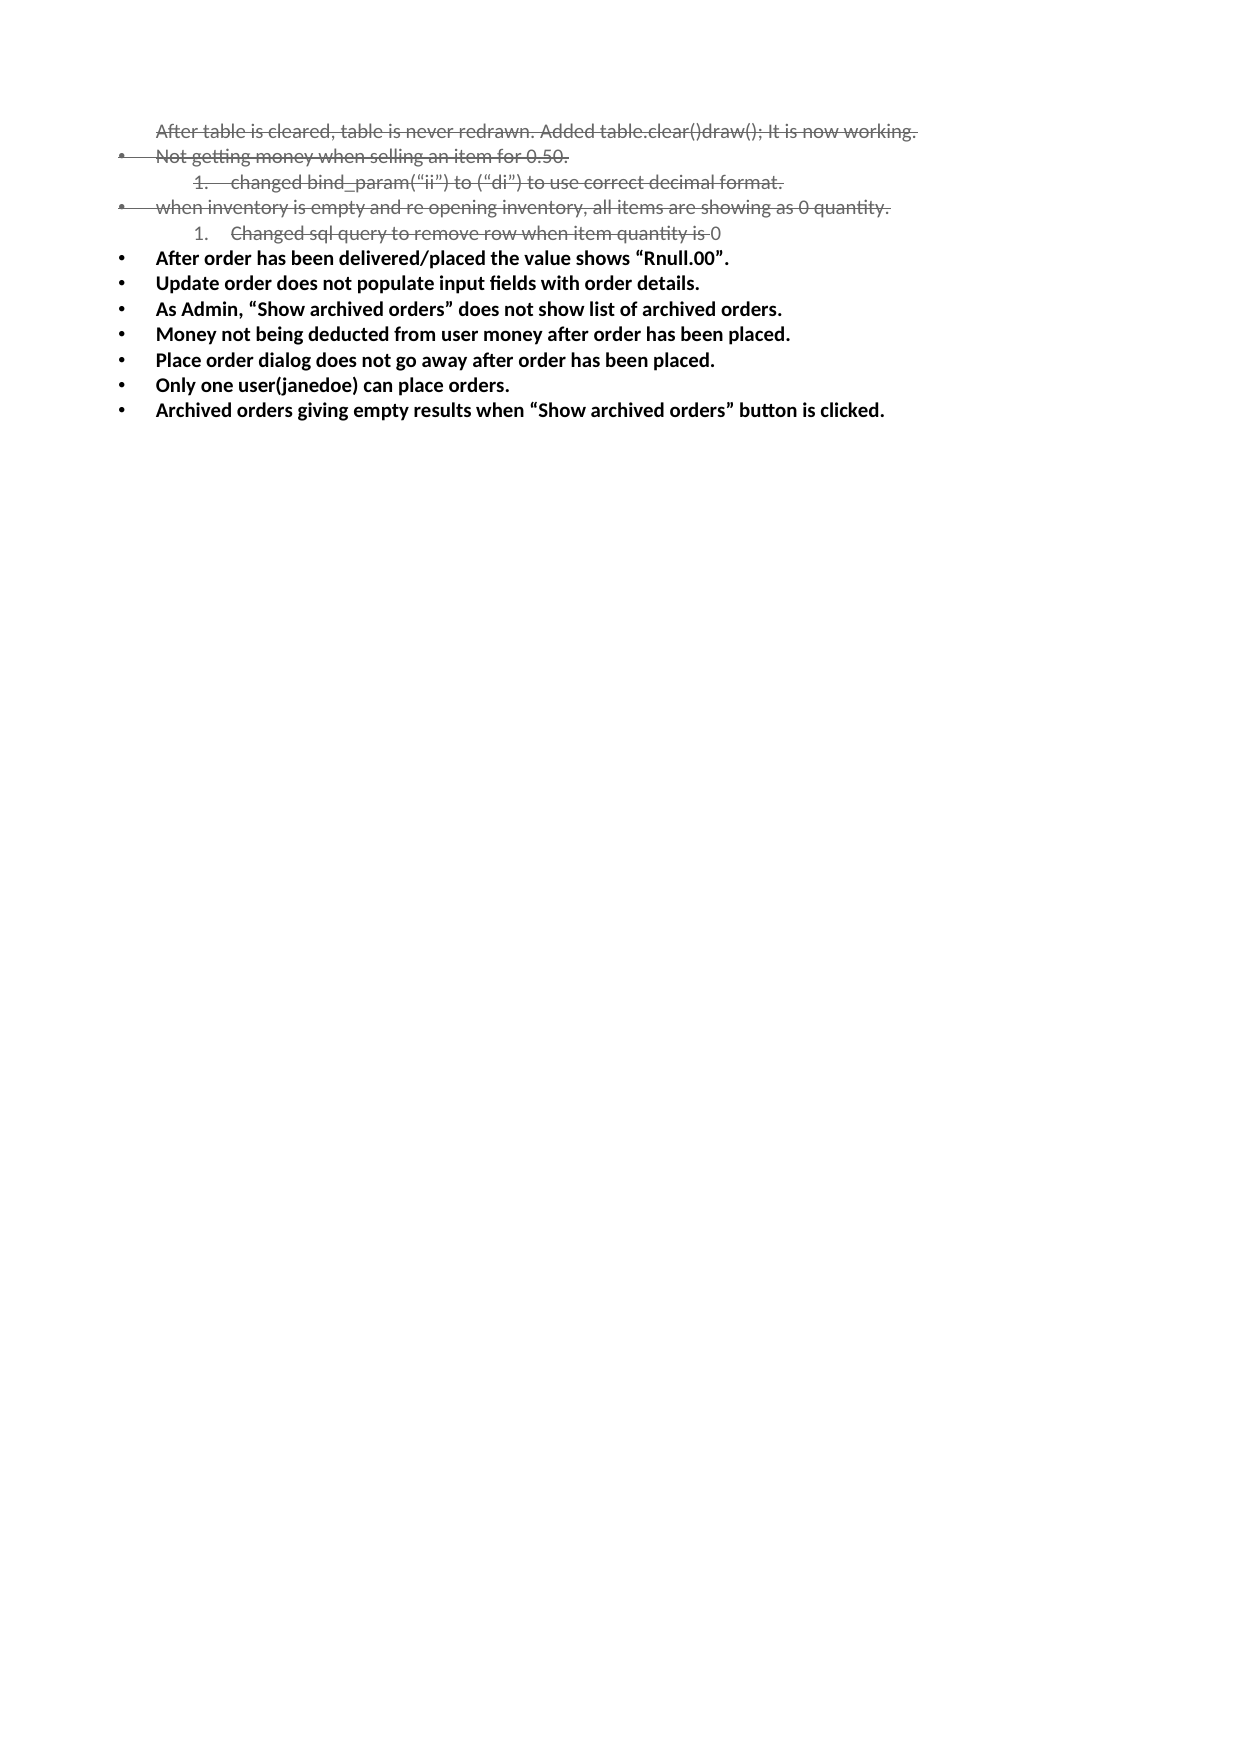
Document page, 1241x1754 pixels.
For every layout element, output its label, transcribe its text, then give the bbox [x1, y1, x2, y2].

list Changed sql query to remove row when item quantity is 0 [193, 220, 1122, 245]
text After table is cleared, table is never redrawn. Added table.clear()draw(); It is now working. [118, 118, 1122, 143]
list As Admin, “Show archived orders” does not show list of archived orders. [118, 296, 1122, 321]
list when inventory is empty and re opening inventory, all items are showing as 0 quantity. [118, 194, 1122, 220]
list Only one user(janedoe) can place orders. [118, 372, 1122, 398]
list Place order dialog does not go away after order has been placed. [118, 347, 1122, 372]
list Money not being deducted from user money after order has been placed. [118, 321, 1122, 347]
list Not getting money when selling an item for 0.50. [118, 143, 1122, 169]
list Archived orders giving empty results when “Show archived orders” button is clicked. [118, 398, 1122, 423]
list Update order does not populate input fields with order details. [118, 271, 1122, 296]
list After order has been delivered/placed the value shows “Rnull.00”. [118, 245, 1122, 271]
list changed bind_param(“ii”) to (“di”) to use correct decimal format. [193, 169, 1122, 194]
